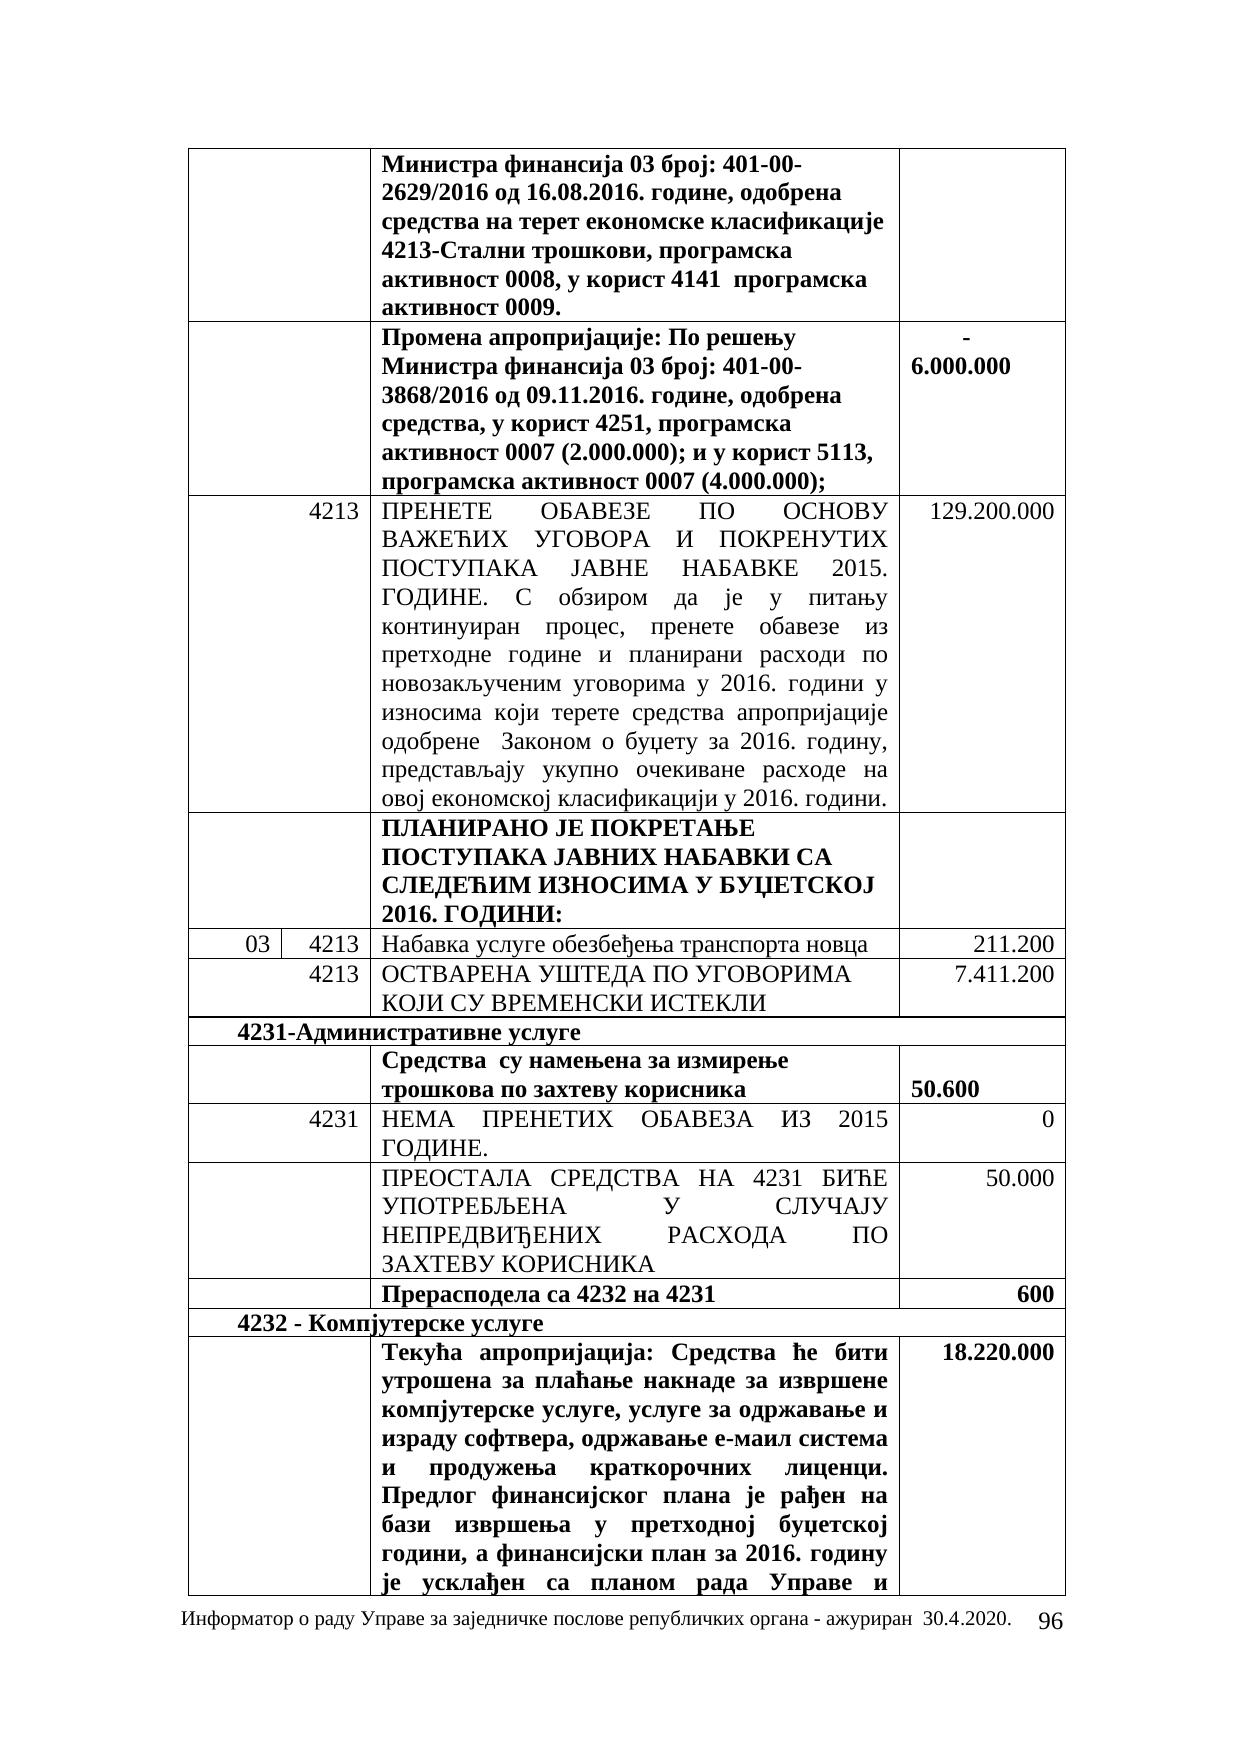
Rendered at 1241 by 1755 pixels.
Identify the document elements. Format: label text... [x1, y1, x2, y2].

table_cell ПРЕОСТАЛА СРЕДСТВА НА 4231 БИЋЕ УПОТРЕБЉЕНА У СЛУЧАЈУ НЕПРЕДВИЂЕНИХ РАСХОДА ПО ЗАХТЕВУ КОРИСНИКА [371, 1163, 899, 1278]
table_cell [900, 149, 1065, 321]
table_cell Промена апропријације: По решењу Министра финансија 03 број: 401-00-3868/2016 од 09.11.2016. године, одобрена средства, у корист 4251, програмска активност 0007 (2.000.000); и у корист 5113, програмска активност 0007 (4.000.000); [371, 322, 899, 495]
table_cell [189, 1163, 370, 1278]
table_cell [189, 1279, 370, 1307]
table_cell Текућа апропријација: Средства ће бити утрошена за плаћање накнаде за извршене компјутерске услуге, услуге за одржавање и израду софтвера, одржавање е-маил система и продужења краткорочних лиценци. Предлог финансијског плана је рађен на бази извршења у претходној буџетској години, а финансијски план за 2016. годину је усклађен са планом рада Управе и [371, 1337, 899, 1595]
table_cell 4213 [282, 929, 370, 958]
table_cell 4231 [189, 1104, 370, 1162]
table_cell ПЛАНИРАНО ЈЕ ПОКРЕТАЊЕ ПОСТУПАКА ЈАВНИХ НАБАВКИ СА СЛЕДЕЋИМ ИЗНОСИМА У БУЏЕТСКОЈ 2016. ГОДИНИ: [371, 813, 899, 928]
table_cell 4213 [189, 496, 370, 812]
table_cell [189, 1337, 370, 1595]
table_cell Министра финансија 03 број: 401-00-2629/2016 од 16.08.2016. године, одобрена средства на терет економске класификације 4213-Стални трошкови, програмска активност 0008, у корист 4141 програмска активност 0009. [371, 149, 899, 321]
table_cell 0 [900, 1104, 1065, 1162]
table_cell ПРЕНЕТЕ ОБАВЕЗЕ ПО ОСНОВУ ВАЖЕЋИХ УГОВОРА И ПОКРЕНУТИХ ПОСТУПАКА ЈАВНЕ НАБАВКЕ 2015. ГОДИНЕ. С обзиром да је у питању континуиран процес, пренете обавезе из претходне године и планирани расходи по новозакљученим уговорима у 2016. години у износима који терете средства апропријације одобрене Законом о буџету за 2016. годину, представљају укупно очекиване расходе на овој економској класификацији у 2016. години. [371, 496, 899, 812]
table_cell 03 [189, 929, 281, 958]
table_cell ОСТВАРЕНА УШТЕДА ПО УГОВОРИМА КОЈИ СУ ВРЕМЕНСКИ ИСТЕКЛИ [371, 959, 899, 1016]
table_cell 50.600 [900, 1046, 1065, 1103]
table_cell 129.200.000 [900, 496, 1065, 812]
table_cell 600 [900, 1279, 1065, 1307]
table_cell 4232 - Компјутерске услуге [189, 1309, 1065, 1336]
table_cell Прерасподела са 4232 на 4231 [371, 1279, 899, 1307]
table_cell [189, 1046, 370, 1103]
table_cell -6.000.000 [900, 322, 1065, 495]
table_cell Средства су намењена за измирење трошкова по захтеву корисника [371, 1046, 899, 1103]
table_cell 4213 [189, 959, 370, 1016]
table_cell 18.220.000 [900, 1337, 1065, 1595]
table_cell 211.200 [900, 929, 1065, 958]
table_cell Набавка услуге обезбеђења транспорта новца [371, 929, 899, 958]
table_cell [189, 149, 370, 321]
table_cell 4231-Административне услуге [189, 1018, 1065, 1044]
table_cell НЕМА ПРЕНЕТИХ ОБАВЕЗА ИЗ 2015 ГОДИНЕ. [371, 1104, 899, 1162]
table_cell [900, 813, 1065, 928]
table_cell 50.000 [900, 1163, 1065, 1278]
table_cell [189, 322, 370, 495]
table_cell 7.411.200 [900, 959, 1065, 1016]
table_cell [189, 813, 370, 928]
